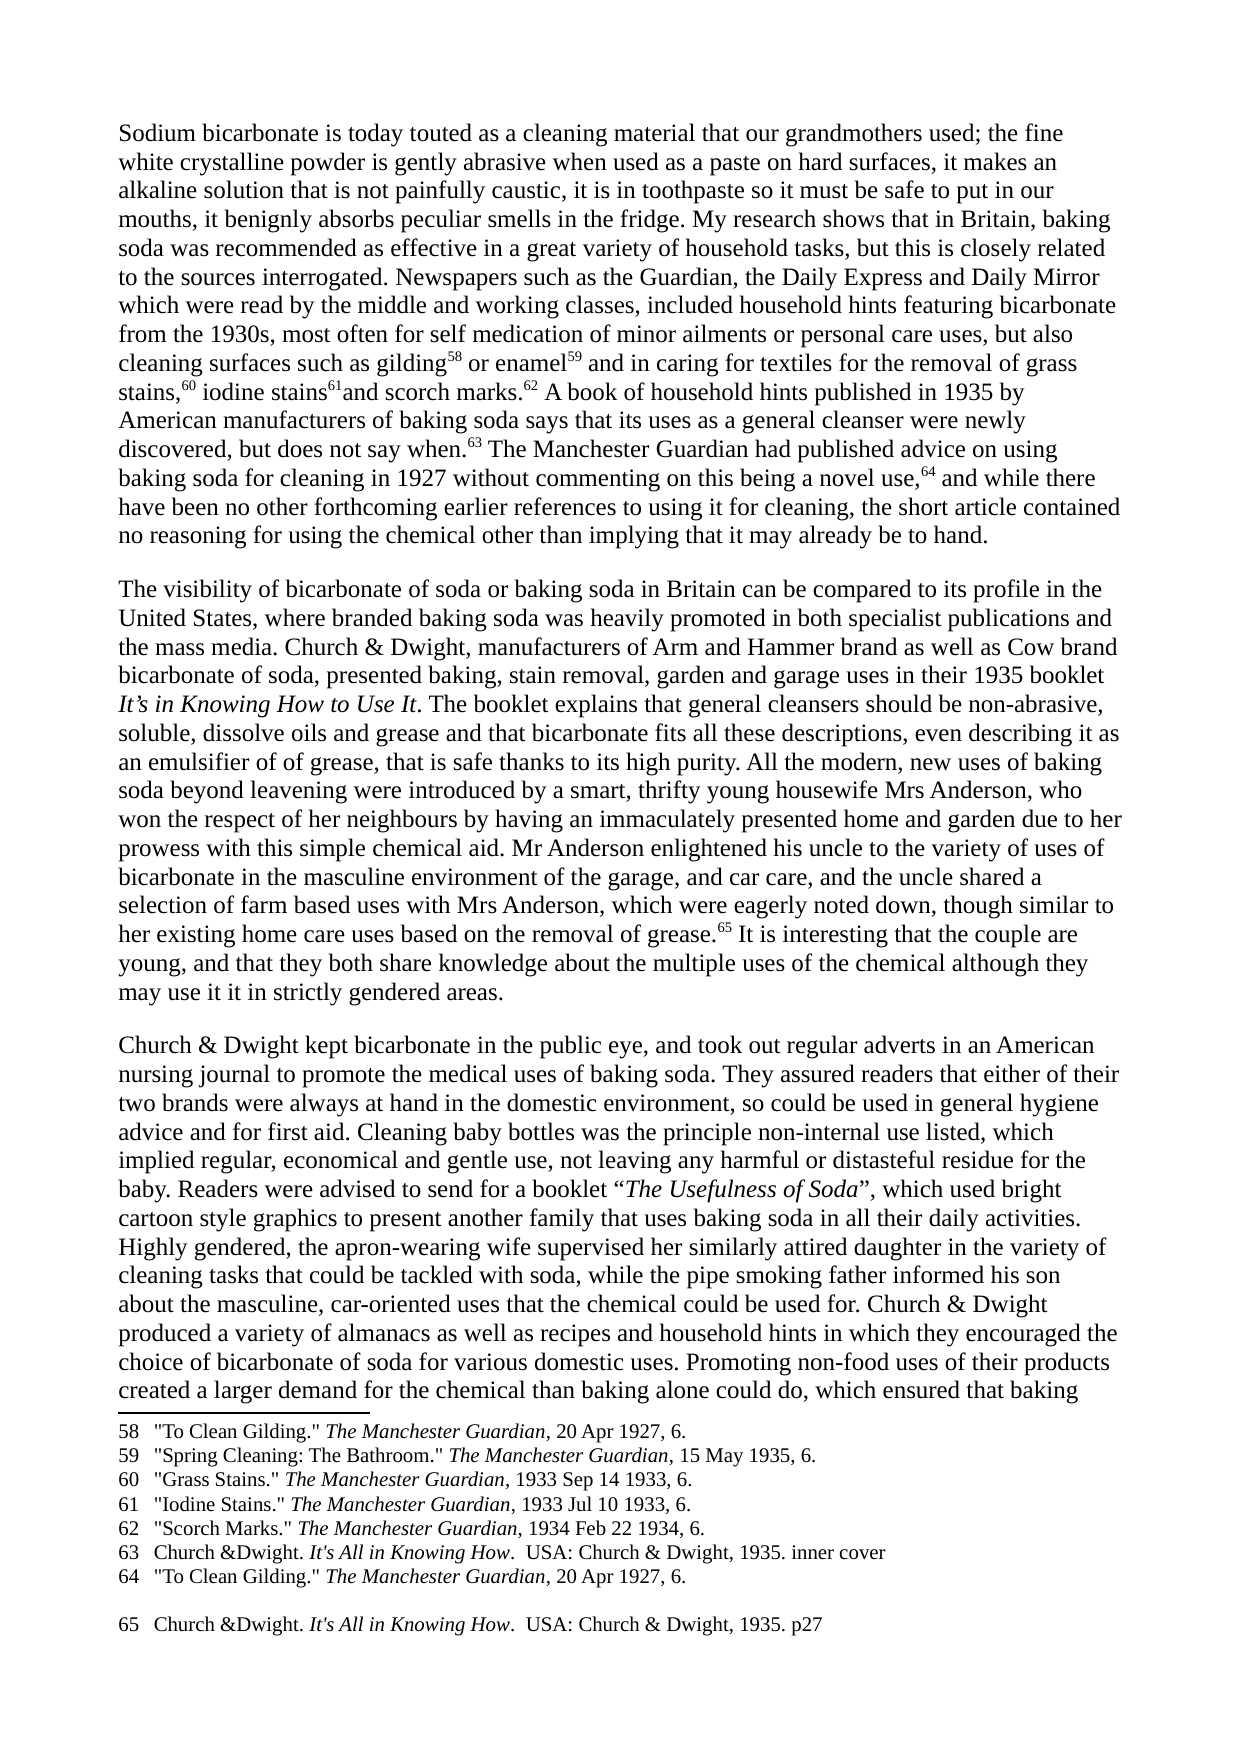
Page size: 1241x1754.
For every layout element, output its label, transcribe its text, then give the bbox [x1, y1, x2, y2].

text Church &Dwight. It's All in Knowing How. USA: Church & Dwight, 1935. inner cover [118, 1539, 1122, 1564]
text Sodium bicarbonate is today touted as a cleaning material that our grandmothers used; the fine white crystalline powder is gently abrasive when used as a paste on hard surfaces, it makes an alkaline solution that is not painfully caustic, it is in toothpaste so it must be safe to put in our mouths, it benignly absorbs peculiar smells in the fridge. My research shows that in Britain, baking soda was recommended as effective in a great variety of household tasks, but this is closely related to the sources interrogated. Newspapers such as the Guardian, the Daily Express and Daily Mirror which were read by the middle and working classes, included household hints featuring bicarbonate from the 1930s, most often for self medication of minor ailments or personal care uses, but also cleaning surfaces such as gilding or enamel and in caring for textiles for the removal of grass stains, iodine stainsand scorch marks. A book of household hints published in 1935 by American manufacturers of baking soda says that its uses as a general cleanser were newly discovered, but does not say when. The Manchester Guardian had published advice on using baking soda for cleaning in 1927 without commenting on this being a novel use, and while there have been no other forthcoming earlier references to using it for cleaning, the short article contained no reasoning for using the chemical other than implying that it may already be to hand. [118, 118, 1122, 549]
text Church &Dwight. It's All in Knowing How. USA: Church & Dwight, 1935. p27 [118, 1612, 1122, 1636]
text Church & Dwight kept bicarbonate in the public eye, and took out regular adverts in an American nursing journal to promote the medical uses of baking soda. They assured readers that either of their two brands were always at hand in the domestic environment, so could be used in general hygiene advice and for first aid. Cleaning baby bottles was the principle non-internal use listed, which implied regular, economical and gentle use, not leaving any harmful or distasteful residue for the baby. Readers were advised to send for a booklet “The Usefulness of Soda”, which used bright cartoon style graphics to present another family that uses baking soda in all their daily activities. Highly gendered, the apron-wearing wife supervised her similarly attired daughter in the variety of cleaning tasks that could be tackled with soda, while the pipe smoking father informed his son about the masculine, car-oriented uses that the chemical could be used for. Church & Dwight produced a variety of almanacs as well as recipes and household hints in which they encouraged the choice of bicarbonate of soda for various domestic uses. Promoting non-food uses of their products created a larger demand for the chemical than baking alone could do, which ensured that baking [118, 1031, 1122, 1404]
text The visibility of bicarbonate of soda or baking soda in Britain can be compared to its profile in the United States, where branded baking soda was heavily promoted in both specialist publications and the mass media. Church & Dwight, manufacturers of Arm and Hammer brand as well as Cow brand bicarbonate of soda, presented baking, stain removal, garden and garage uses in their 1935 booklet It’s in Knowing How to Use It. The booklet explains that general cleansers should be non-abrasive, soluble, dissolve oils and grease and that bicarbonate fits all these descriptions, even describing it as an emulsifier of of grease, that is safe thanks to its high purity. All the modern, new uses of baking soda beyond leavening were introduced by a smart, thrifty young housewife Mrs Anderson, who won the respect of her neighbours by having an immaculately presented home and garden due to her prowess with this simple chemical aid. Mr Anderson enlightened his uncle to the variety of uses of bicarbonate in the masculine environment of the garage, and car care, and the uncle shared a selection of farm based uses with Mrs Anderson, which were eagerly noted down, though similar to her existing home care uses based on the removal of grease. It is interesting that the couple are young, and that they both share knowledge about the multiple uses of the chemical although they may use it it in strictly gendered areas. [118, 574, 1122, 1006]
text "Grass Stains." The Manchester Guardian, 1933 Sep 14 1933, 6. [118, 1467, 1122, 1491]
text "Iodine Stains." The Manchester Guardian, 1933 Jul 10 1933, 6. [118, 1491, 1122, 1516]
text "To Clean Gilding." The Manchester Guardian, 20 Apr 1927, 6. [118, 1564, 1122, 1588]
text "Scorch Marks." The Manchester Guardian, 1934 Feb 22 1934, 6. [118, 1516, 1122, 1539]
text "Spring Cleaning: The Bathroom." The Manchester Guardian, 15 May 1935, 6. [118, 1443, 1122, 1467]
text "To Clean Gilding." The Manchester Guardian, 20 Apr 1927, 6. [118, 1419, 1122, 1443]
